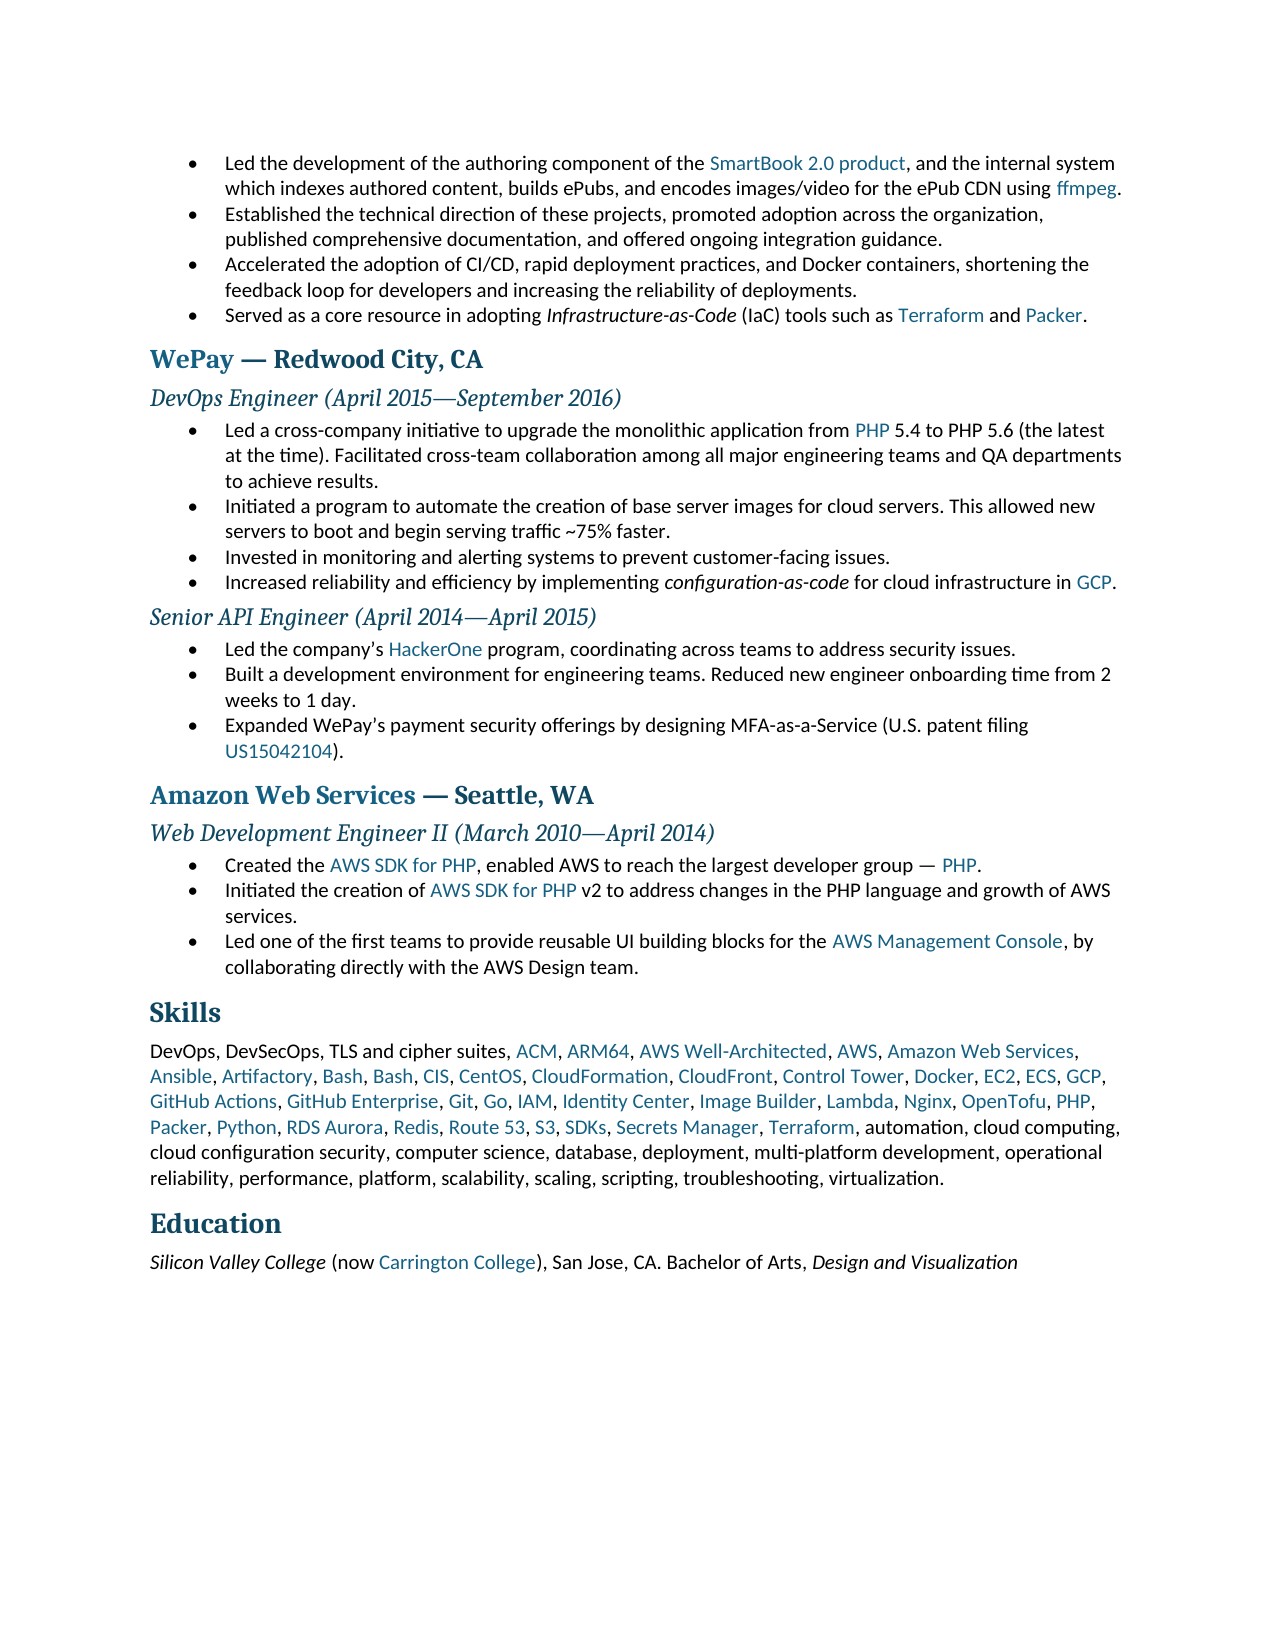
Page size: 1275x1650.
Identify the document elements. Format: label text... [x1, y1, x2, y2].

text DevOps, DevSecOps, TLS and cipher suites, ACM, ARM64, AWS Well-Architected, AWS, Amazon Web Services, Ansible, Artifactory, Bash, Bash, CIS, CentOS, CloudFormation, CloudFront, Control Tower, Docker, EC2, ECS, GCP, GitHub Actions, GitHub Enterprise, Git, Go, IAM, Identity Center, Image Builder, Lambda, Nginx, OpenTofu, PHP, Packer, Python, RDS Aurora, Redis, Route 53, S3, SDKs, Secrets Manager, Terraform, automation, cloud computing, cloud configuration security, computer science, database, deployment, multi-platform development, operational reliability, performance, platform, scalability, scaling, scripting, troubleshooting, virtualization. [150, 1038, 1125, 1190]
list Invested in monitoring and alerting systems to prevent customer-facing issues. [187, 544, 1125, 569]
list Established the technical direction of these projects, promoted adoption across the organization, published comprehensive documentation, and offered ongoing integration guidance. [187, 201, 1125, 252]
list Initiated the creation of AWS SDK for PHP v2 to address changes in the PHP language and growth of AWS services. [187, 878, 1125, 928]
subtitle WePay — Redwood City, CA [150, 344, 1125, 376]
subtitle Skills [150, 996, 1125, 1029]
list Expanded WePay’s payment security offerings by designing MFA-as-a-Service (U.S. patent filing US15042104). [187, 712, 1125, 763]
subtitle Education [150, 1207, 1125, 1241]
text Silicon Valley College (now Carrington College), San Jose, CA. Bachelor of Arts, Design and Visualization [150, 1249, 1125, 1274]
list Served as a core resource in adopting Infrastructure-as-Code (IaC) tools such as Terraform and Packer. [187, 302, 1125, 328]
subtitle DevOps Engineer (April 2015—September 2016) [150, 384, 1125, 413]
list Increased reliability and efficiency by implementing configuration-as-code for cloud infrastructure in GCP. [187, 569, 1125, 595]
subtitle Senior API Engineer (April 2014—April 2015) [150, 603, 1125, 632]
list Created the AWS SDK for PHP, enabled AWS to reach the largest developer group — PHP. [187, 852, 1125, 878]
list Led a cross-company initiative to upgrade the monolithic application from PHP 5.4 to PHP 5.6 (the latest at the time). Facilitated cross-team collaboration among all major engineering teams and QA departments to achieve results. [187, 417, 1125, 493]
list Initiated a program to automate the creation of base server images for cloud servers. This allowed new servers to boot and begin serving traffic ~75% faster. [187, 493, 1125, 544]
list Led the company’s HackerOne program, coordinating across teams to address security issues. [187, 636, 1125, 662]
subtitle Web Development Engineer II (March 2010—April 2014) [150, 819, 1125, 848]
list Led the development of the authoring component of the SmartBook 2.0 product, and the internal system which indexes authored content, builds ePubs, and encodes images/video for the ePub CDN using ffmpeg. [187, 150, 1125, 201]
list Accelerated the adoption of CI/CD, rapid deployment practices, and Docker containers, shortening the feedback loop for developers and increasing the reliability of deployments. [187, 252, 1125, 302]
subtitle Amazon Web Services — Seattle, WA [150, 780, 1125, 811]
list Built a development environment for engineering teams. Reduced new engineer onboarding time from 2 weeks to 1 day. [187, 662, 1125, 712]
list Led one of the first teams to provide reusable UI building blocks for the AWS Management Console, by collaborating directly with the AWS Design team. [187, 928, 1125, 979]
